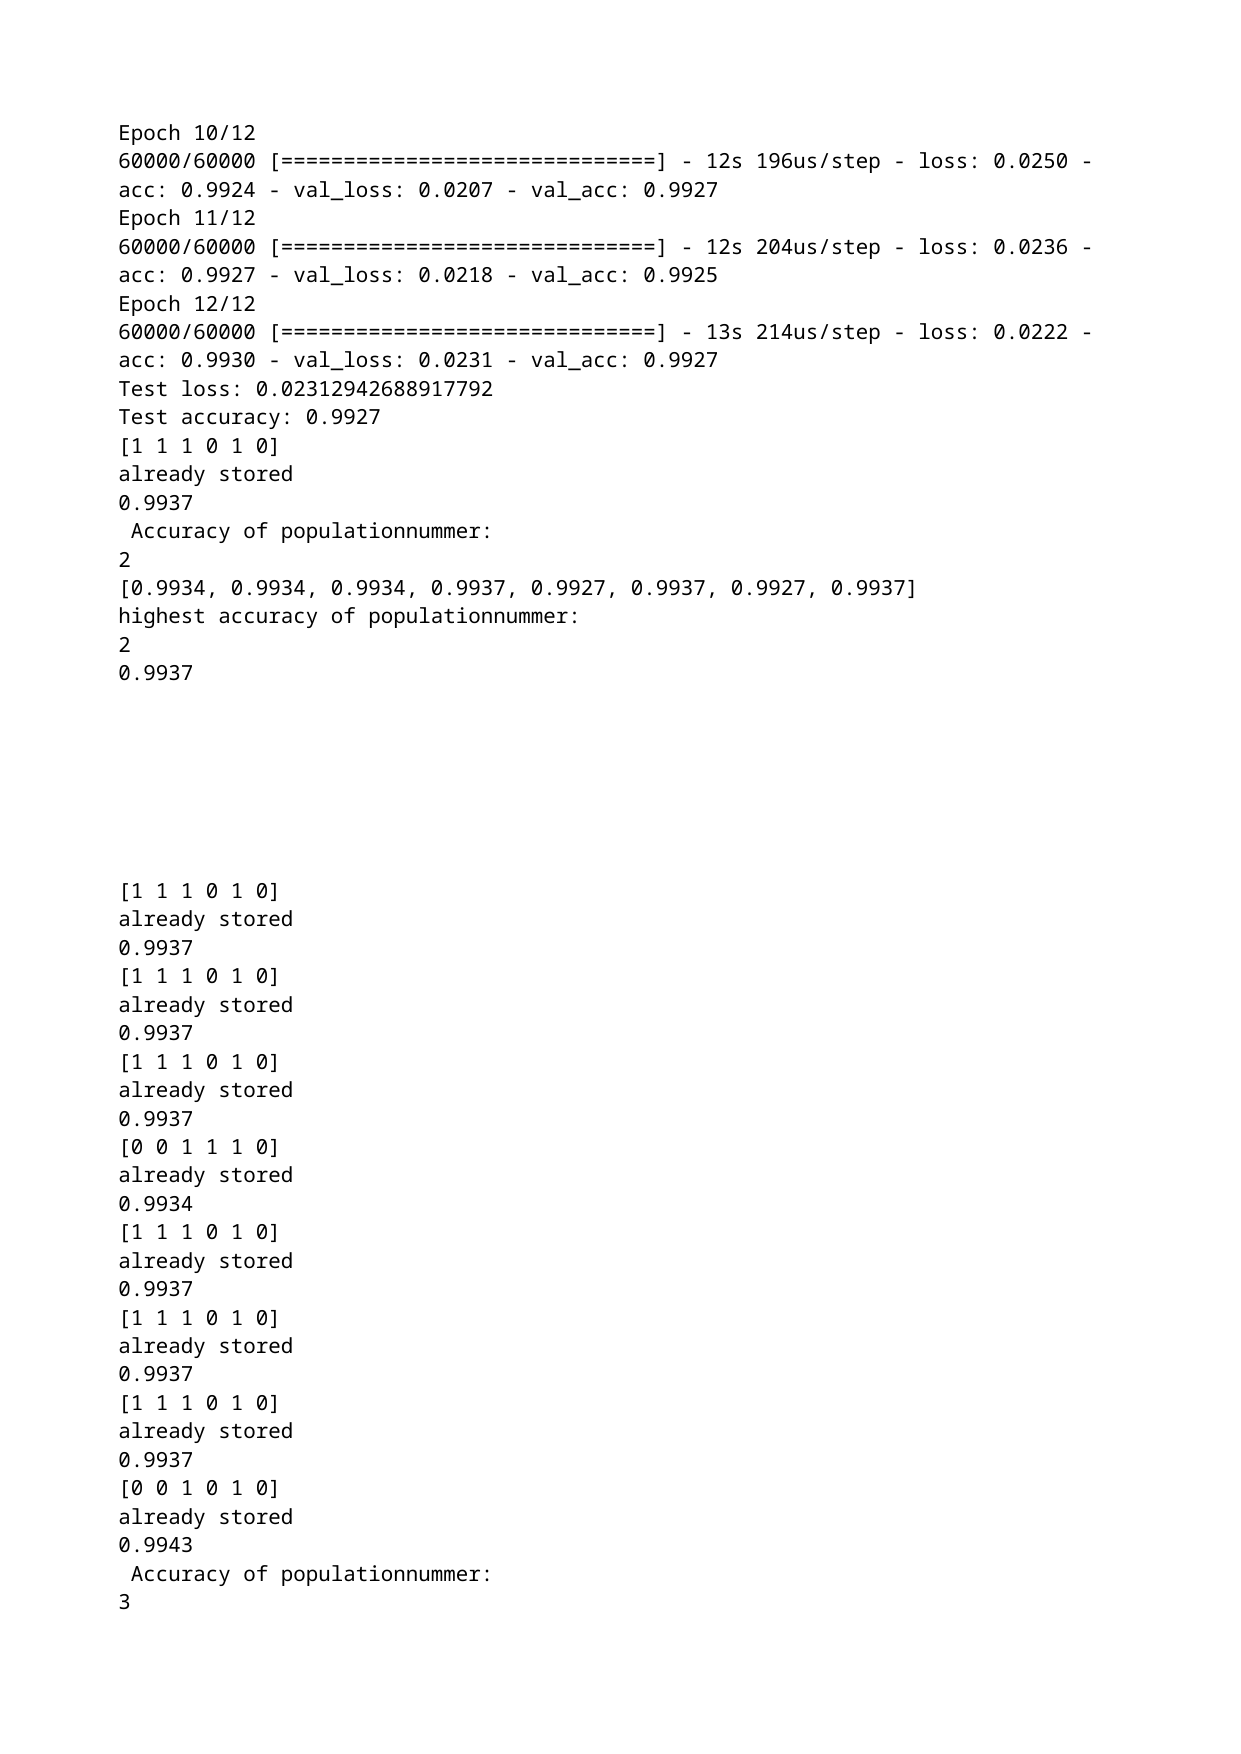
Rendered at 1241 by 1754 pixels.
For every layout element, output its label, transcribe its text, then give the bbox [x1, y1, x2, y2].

text Test accuracy: 0.9927 [118, 402, 1122, 431]
text [0 0 1 1 1 0] [118, 1132, 1122, 1161]
text already stored [118, 990, 1122, 1018]
text 60000/60000 [==============================] - 12s 204us/step - loss: 0.0236 - acc: 0.9927 - val_loss: 0.0218 - val_acc: 0.9925 [118, 232, 1122, 289]
text [1 1 1 0 1 0] [118, 1388, 1122, 1416]
text [1 1 1 0 1 0] [118, 876, 1122, 904]
text 2 [118, 630, 1122, 658]
text already stored [118, 904, 1122, 933]
text already stored [118, 1416, 1122, 1445]
text 0.9937 [118, 1018, 1122, 1047]
text highest accuracy of populationnummer: [118, 602, 1122, 630]
text Accuracy of populationnummer: [118, 516, 1122, 545]
text already stored [118, 1075, 1122, 1104]
text [0 0 1 0 1 0] [118, 1473, 1122, 1502]
text Epoch 10/12 [118, 118, 1122, 147]
text [1 1 1 0 1 0] [118, 431, 1122, 459]
text 0.9937 [118, 1104, 1122, 1132]
text Epoch 11/12 [118, 203, 1122, 232]
text 0.9937 [118, 1445, 1122, 1473]
text [1 1 1 0 1 0] [118, 1217, 1122, 1246]
text Test loss: 0.02312942688917792 [118, 374, 1122, 402]
text 2 [118, 545, 1122, 573]
text [1 1 1 0 1 0] [118, 961, 1122, 990]
text already stored [118, 459, 1122, 488]
text 60000/60000 [==============================] - 12s 196us/step - loss: 0.0250 - acc: 0.9924 - val_loss: 0.0207 - val_acc: 0.9927 [118, 147, 1122, 203]
text Epoch 12/12 [118, 289, 1122, 317]
text 0.9937 [118, 488, 1122, 516]
text Accuracy of populationnummer: [118, 1559, 1122, 1587]
text already stored [118, 1331, 1122, 1359]
text 0.9937 [118, 658, 1122, 687]
text [0.9934, 0.9934, 0.9934, 0.9937, 0.9927, 0.9937, 0.9927, 0.9937] [118, 573, 1122, 602]
text 0.9934 [118, 1189, 1122, 1217]
text 0.9937 [118, 1274, 1122, 1303]
text 0.9943 [118, 1530, 1122, 1559]
text 3 [118, 1587, 1122, 1616]
text already stored [118, 1246, 1122, 1274]
text 60000/60000 [==============================] - 13s 214us/step - loss: 0.0222 - acc: 0.9930 - val_loss: 0.0231 - val_acc: 0.9927 [118, 317, 1122, 374]
text [1 1 1 0 1 0] [118, 1303, 1122, 1331]
text [1 1 1 0 1 0] [118, 1047, 1122, 1075]
text 0.9937 [118, 933, 1122, 961]
text 0.9937 [118, 1359, 1122, 1388]
text already stored [118, 1502, 1122, 1530]
text already stored [118, 1161, 1122, 1189]
